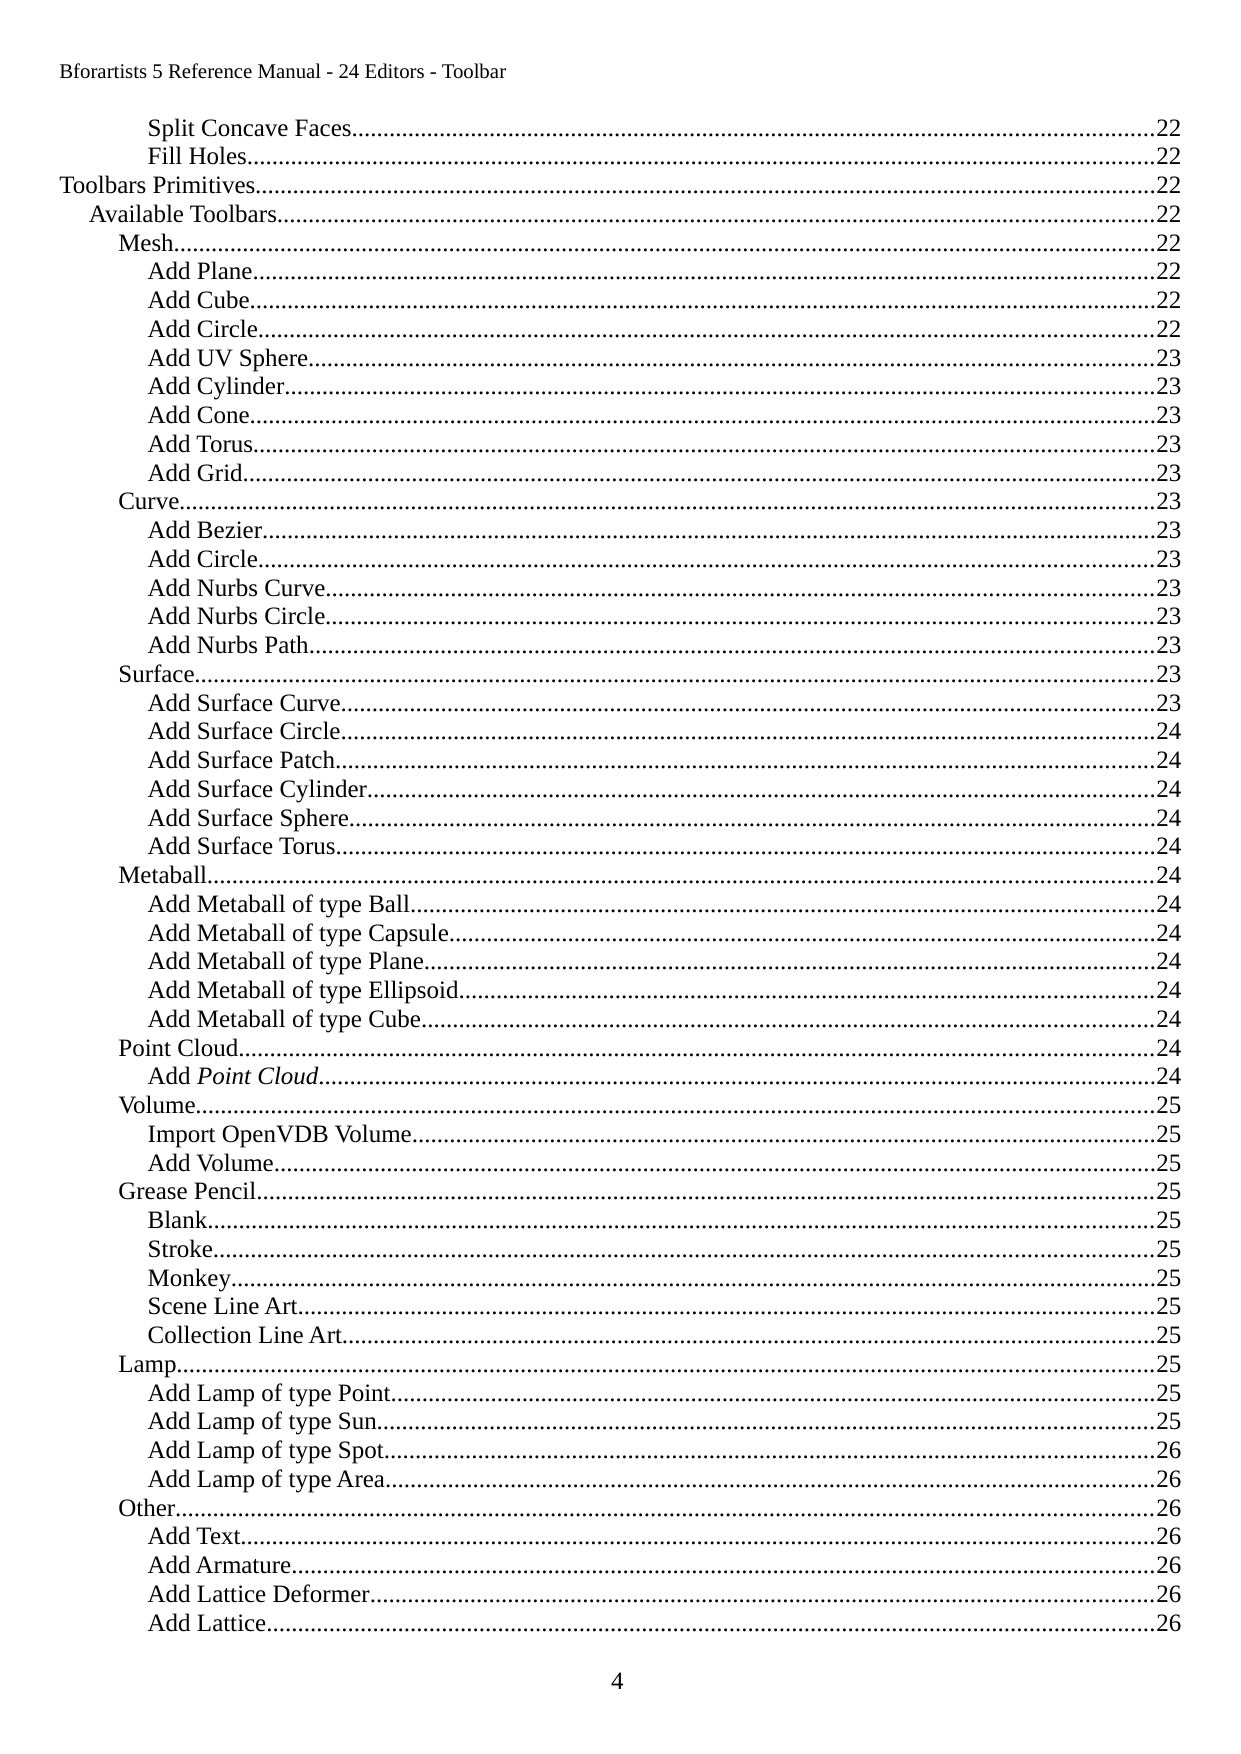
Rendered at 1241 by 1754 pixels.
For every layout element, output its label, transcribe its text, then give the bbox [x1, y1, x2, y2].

text Collection Line Art 25 [147, 1320, 1181, 1349]
text Add Metaball of type Ball 24 [147, 889, 1181, 918]
text Blank 25 [147, 1205, 1181, 1234]
text Add Armature 26 [147, 1550, 1181, 1579]
text Scene Line Art 25 [147, 1291, 1181, 1320]
text Toolbars Primitives 22 [59, 170, 1181, 199]
text Add Surface Curve 23 [147, 688, 1181, 716]
text Add Torus 23 [147, 429, 1181, 458]
text Add Lattice Deformer 26 [147, 1579, 1181, 1608]
text Surface 23 [118, 659, 1181, 688]
text Add Lamp of type Area 26 [147, 1464, 1181, 1493]
text Add Volume 25 [147, 1148, 1181, 1176]
text Add Metaball of type Cube 24 [147, 1004, 1181, 1033]
text Add Metaball of type Ellipsoid 24 [147, 975, 1181, 1004]
text Lamp 25 [118, 1349, 1181, 1378]
text Add Nurbs Curve 23 [147, 573, 1181, 601]
text Metaball 24 [118, 860, 1181, 889]
text Add Surface Circle 24 [147, 716, 1181, 745]
text Curve 23 [118, 486, 1181, 515]
text Add Metaball of type Capsule 24 [147, 918, 1181, 946]
text Add Surface Torus 24 [147, 831, 1181, 860]
text Add Plane 22 [147, 256, 1181, 285]
text Add Surface Sphere 24 [147, 803, 1181, 831]
text Grease Pencil 25 [118, 1176, 1181, 1205]
text Add Cone 23 [147, 400, 1181, 429]
text Add Metaball of type Plane 24 [147, 946, 1181, 975]
text Add Lamp of type Sun 25 [147, 1406, 1181, 1435]
text Available Toolbars 22 [88, 199, 1181, 228]
text Add Nurbs Circle 23 [147, 601, 1181, 630]
text Add UV Sphere 23 [147, 343, 1181, 371]
text Add Nurbs Path 23 [147, 630, 1181, 659]
text Fill Holes 22 [147, 141, 1181, 170]
text Other 26 [118, 1493, 1181, 1521]
text Add Lamp of type Point 25 [147, 1378, 1181, 1406]
text Add Surface Patch 24 [147, 745, 1181, 774]
text Split Concave Faces 22 [147, 113, 1181, 141]
text Monkey 25 [147, 1263, 1181, 1291]
text Add Circle 23 [147, 544, 1181, 573]
text Add Text 26 [147, 1521, 1181, 1550]
text Add Point Cloud 24 [147, 1061, 1181, 1090]
text Add Cylinder 23 [147, 371, 1181, 400]
text Add Lattice 26 [147, 1608, 1181, 1636]
text Add Lamp of type Spot 26 [147, 1435, 1181, 1464]
text Add Grid 23 [147, 458, 1181, 486]
text Add Cube 22 [147, 285, 1181, 314]
text Mesh 22 [118, 228, 1181, 256]
text Add Circle 22 [147, 314, 1181, 343]
text Point Cloud 24 [118, 1033, 1181, 1061]
text Volume 25 [118, 1090, 1181, 1119]
text Stroke 25 [147, 1234, 1181, 1263]
text Import OpenVDB Volume 25 [147, 1119, 1181, 1148]
text Add Bezier 23 [147, 515, 1181, 544]
text Add Surface Cylinder 24 [147, 774, 1181, 803]
